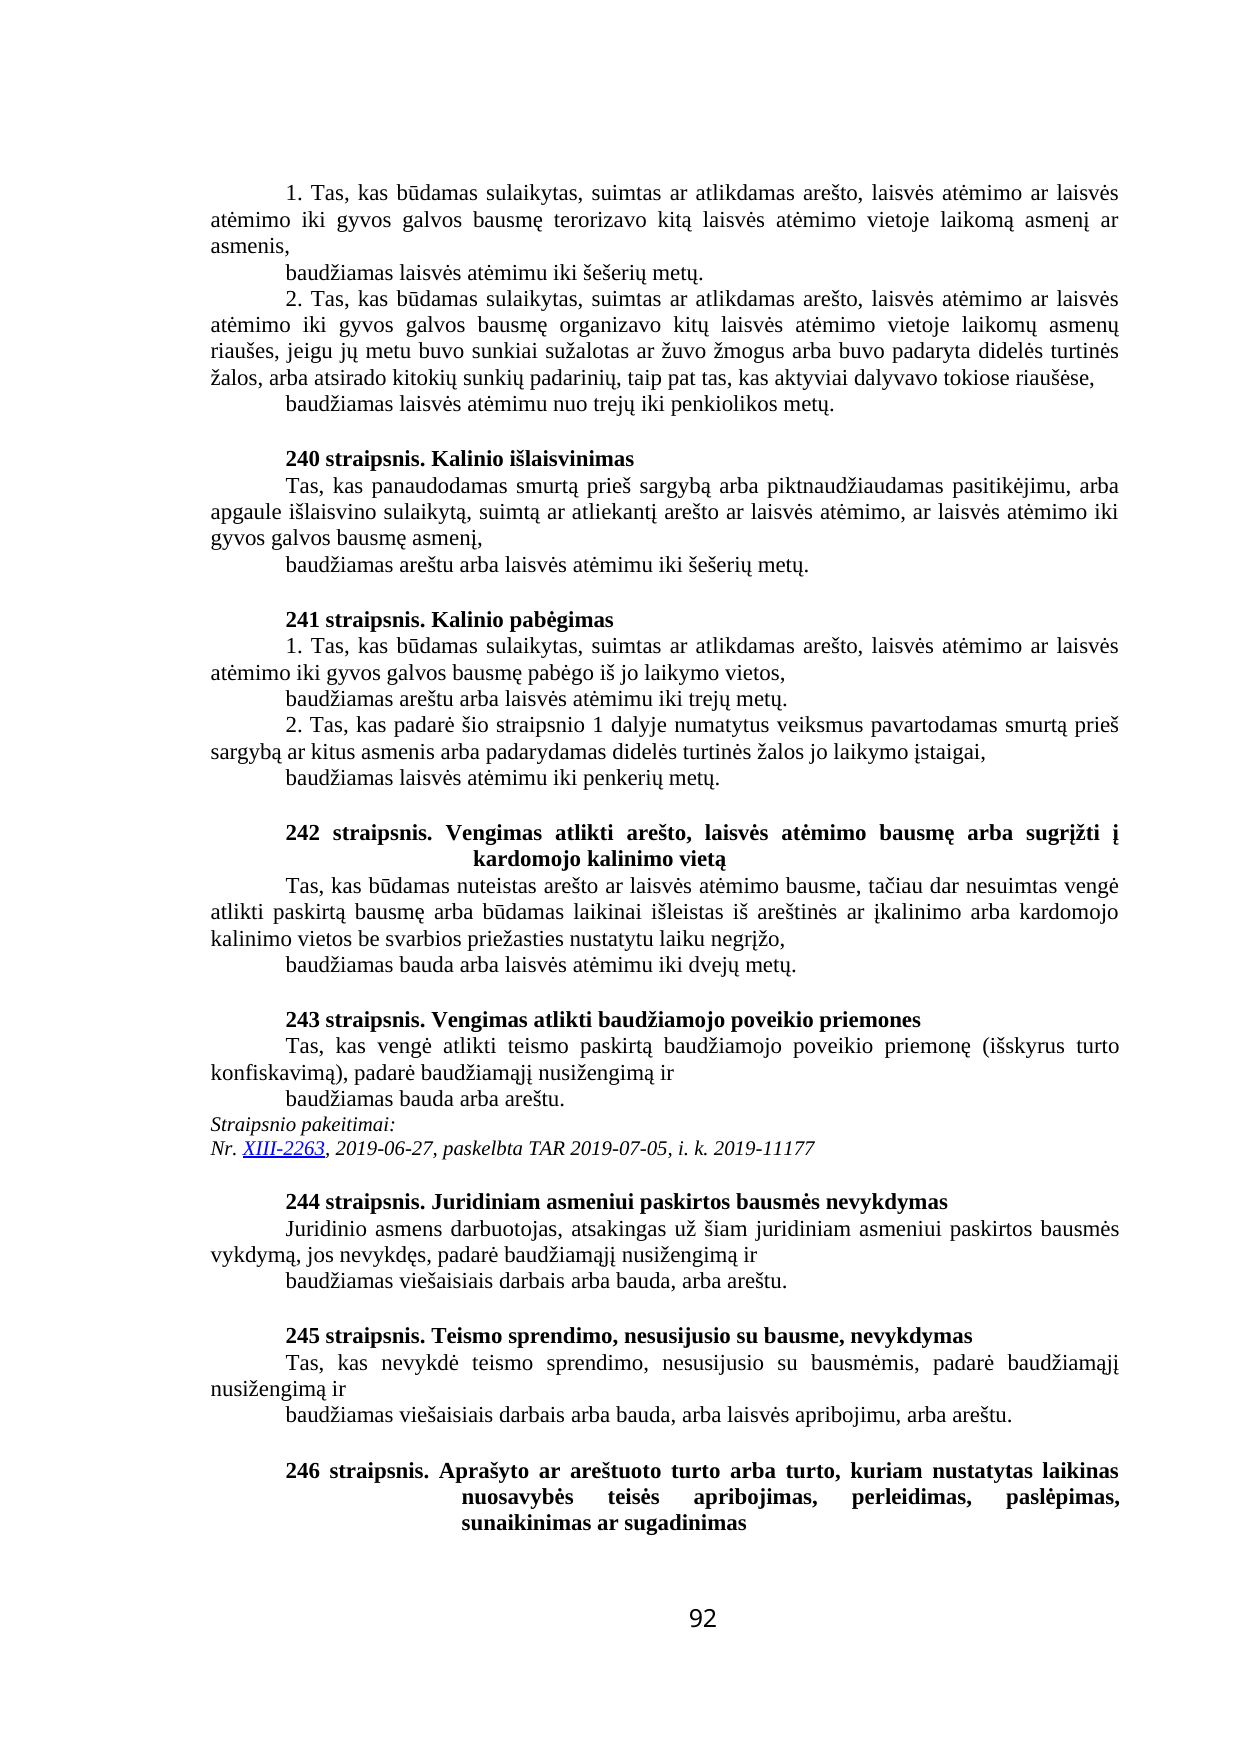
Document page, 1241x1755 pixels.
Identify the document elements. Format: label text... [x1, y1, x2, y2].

text baudžiamas viešaisiais darbais arba bauda, arba laisvės apribojimu, arba areštu. [210, 1402, 1120, 1428]
text baudžiamas bauda arba laisvės atėmimu iki dvejų metų. [210, 951, 1120, 977]
text baudžiamas viešaisiais darbais arba bauda, arba areštu. [210, 1267, 1120, 1294]
text baudžiamas laisvės atėmimu iki penkerių metų. [210, 764, 1120, 790]
text 1. Tas, kas būdamas sulaikytas, suimtas ar atlikdamas arešto, laisvės atėmimo ar laisvės atėmimo iki gyvos galvos bausmę pabėgo iš jo laikymo vietos, [210, 632, 1120, 685]
text 244 straipsnis. Juridiniam asmeniui paskirtos bausmės nevykdymas [210, 1188, 1120, 1215]
text baudžiamas areštu arba laisvės atėmimu iki trejų metų. [210, 685, 1120, 711]
text baudžiamas areštu arba laisvės atėmimu iki šešerių metų. [210, 551, 1120, 577]
text Juridinio asmens darbuotojas, atsakingas už šiam juridiniam asmeniui paskirtos bausmės vykdymą, jos nevykdęs, padarė baudžiamąjį nusižengimą ir [210, 1215, 1120, 1267]
text baudžiamas laisvės atėmimu iki šešerių metų. [210, 258, 1120, 285]
text 1. Tas, kas būdamas sulaikytas, suimtas ar atlikdamas arešto, laisvės atėmimo ar laisvės atėmimo iki gyvos galvos bausmę terorizavo kitą laisvės atėmimo vietoje laikomą asmenį ar asmenis, [210, 179, 1120, 258]
text baudžiamas laisvės atėmimu nuo trejų iki penkiolikos metų. [210, 390, 1120, 417]
text Nr. XIII-2263, 2019-06-27, paskelbta TAR 2019-07-05, i. k. 2019-11177 [210, 1136, 1120, 1159]
text 243 straipsnis. Vengimas atlikti baudžiamojo poveikio priemones [210, 1006, 1120, 1032]
text 246 straipsnis. Aprašyto ar areštuoto turto arba turto, kuriam nustatytas laikinas nuosavybės teisės apribojimas, perleidimas, paslėpimas, sunaikinimas ar sugadinimas [285, 1457, 1120, 1536]
text Tas, kas nevykdė teismo sprendimo, nesusijusio su bausmėmis, padarė baudžiamąjį nusižengimą ir [210, 1349, 1120, 1402]
text baudžiamas bauda arba areštu. [210, 1085, 1120, 1111]
text 240 straipsnis. Kalinio išlaisvinimas [210, 445, 1120, 472]
text 2. Tas, kas būdamas sulaikytas, suimtas ar atlikdamas arešto, laisvės atėmimo ar laisvės atėmimo iki gyvos galvos bausmę organizavo kitų laisvės atėmimo vietoje laikomų asmenų riaušes, jeigu jų metu buvo sunkiai sužalotas ar žuvo žmogus arba buvo padaryta didelės turtinės žalos, arba atsirado kitokių sunkių padarinių, taip pat tas, kas aktyviai dalyvavo tokiose riaušėse, [210, 285, 1120, 390]
text Tas, kas būdamas nuteistas arešto ar laisvės atėmimo bausme, tačiau dar nesuimtas vengė atlikti paskirtą bausmę arba būdamas laikinai išleistas iš areštinės ar įkalinimo arba kardomojo kalinimo vietos be svarbios priežasties nustatytu laiku negrįžo, [210, 872, 1120, 951]
text 2. Tas, kas padarė šio straipsnio 1 dalyje numatytus veiksmus pavartodamas smurtą prieš sargybą ar kitus asmenis arba padarydamas didelės turtinės žalos jo laikymo įstaigai, [210, 711, 1120, 764]
text 245 straipsnis. Teismo sprendimo, nesusijusio su bausme, nevykdymas [210, 1322, 1120, 1349]
text Straipsnio pakeitimai: [210, 1111, 1120, 1136]
text 242 straipsnis. Vengimas atlikti arešto, laisvės atėmimo bausmę arba sugrįžti į kardomojo kalinimo vietą [285, 819, 1120, 872]
text Tas, kas panaudodamas smurtą prieš sargybą arba piktnaudžiaudamas pasitikėjimu, arba apgaule išlaisvino sulaikytą, suimtą ar atliekantį arešto ar laisvės atėmimo, ar laisvės atėmimo iki gyvos galvos bausmę asmenį, [210, 472, 1120, 551]
text Tas, kas vengė atlikti teismo paskirtą baudžiamojo poveikio priemonę (išskyrus turto konfiskavimą), padarė baudžiamąjį nusižengimą ir [210, 1032, 1120, 1085]
text 241 straipsnis. Kalinio pabėgimas [210, 606, 1120, 632]
